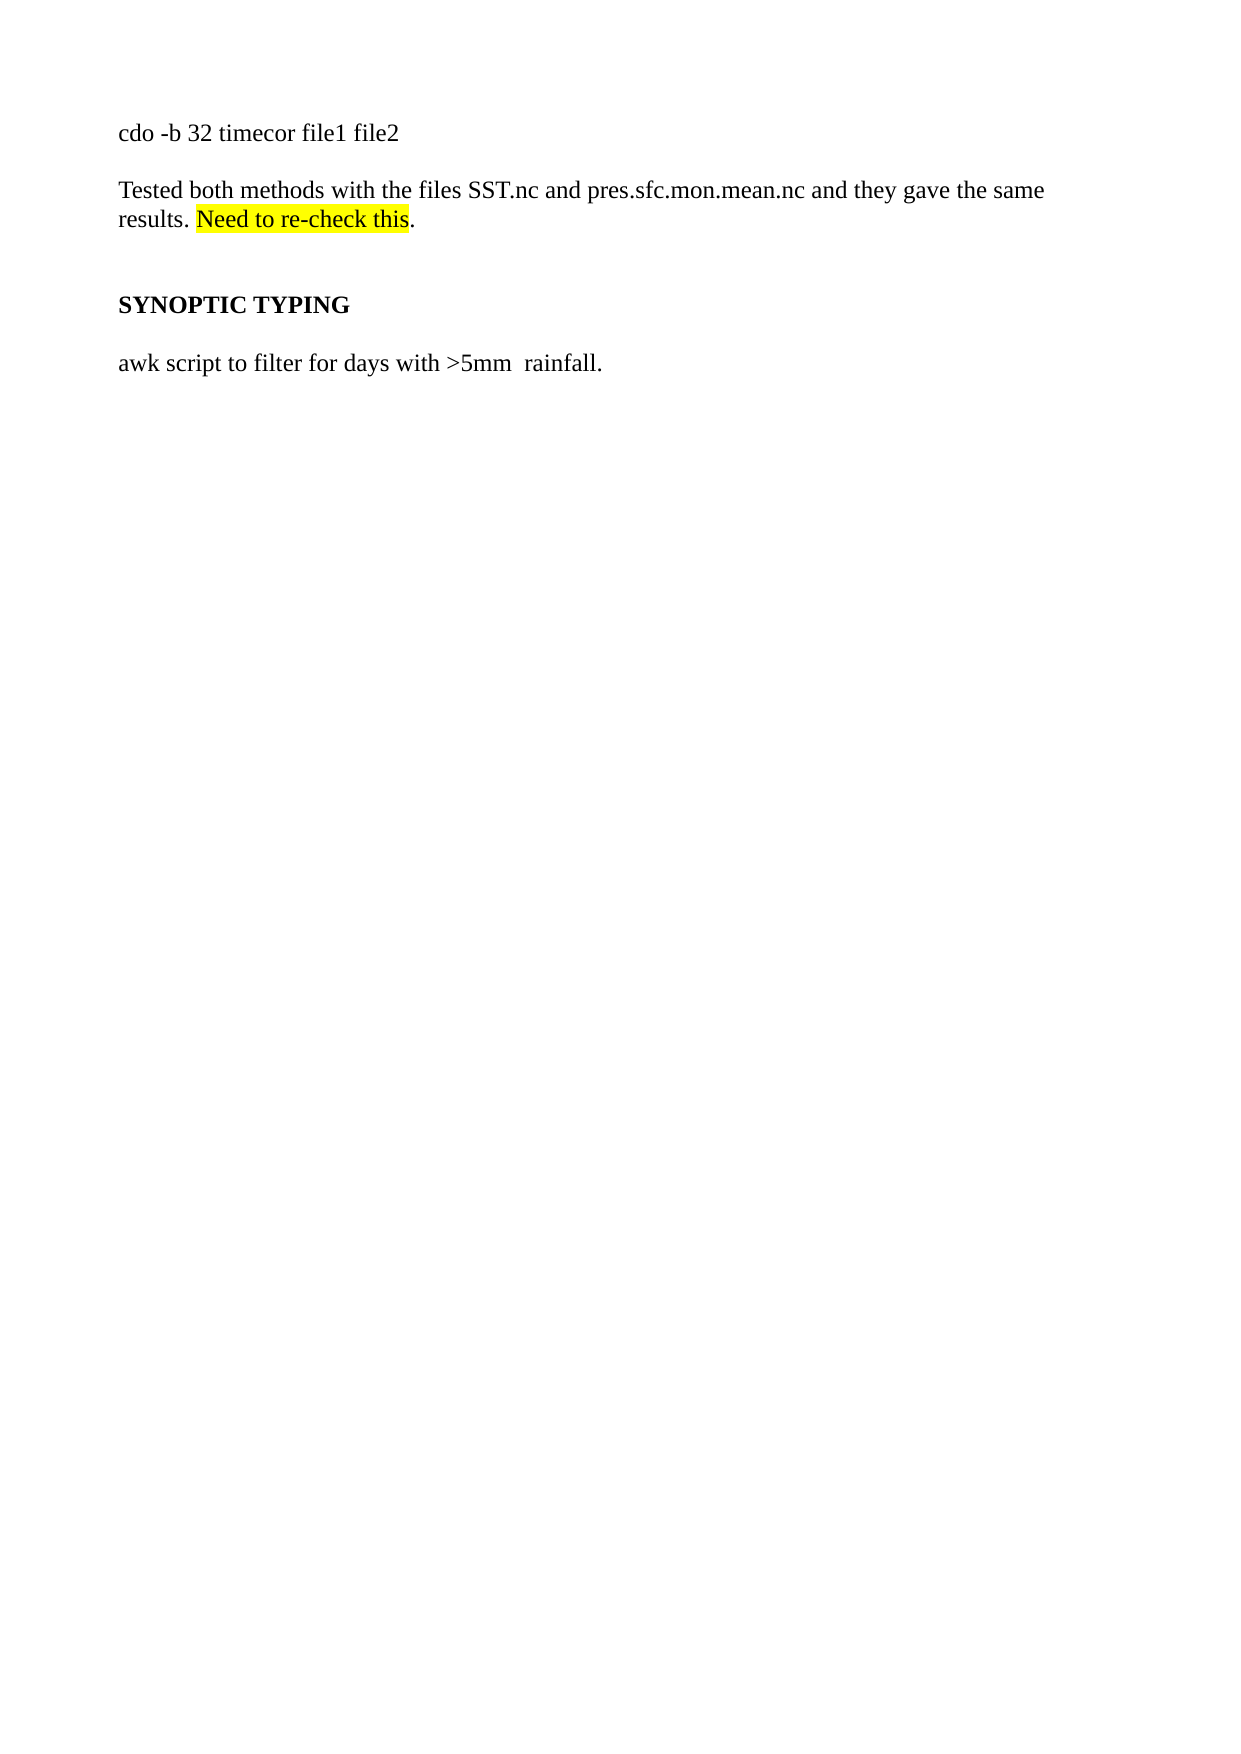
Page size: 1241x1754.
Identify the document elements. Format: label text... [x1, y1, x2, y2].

text SYNOPTIC TYPING [118, 291, 1122, 319]
text cdo -b 32 timecor file1 file2 [118, 118, 1122, 147]
text Tested both methods with the files SST.nc and pres.sfc.mon.mean.nc and they gave the same results. Need to re-check this. [118, 176, 1122, 233]
text awk script to filter for days with >5mm rainfall. [118, 348, 1122, 377]
